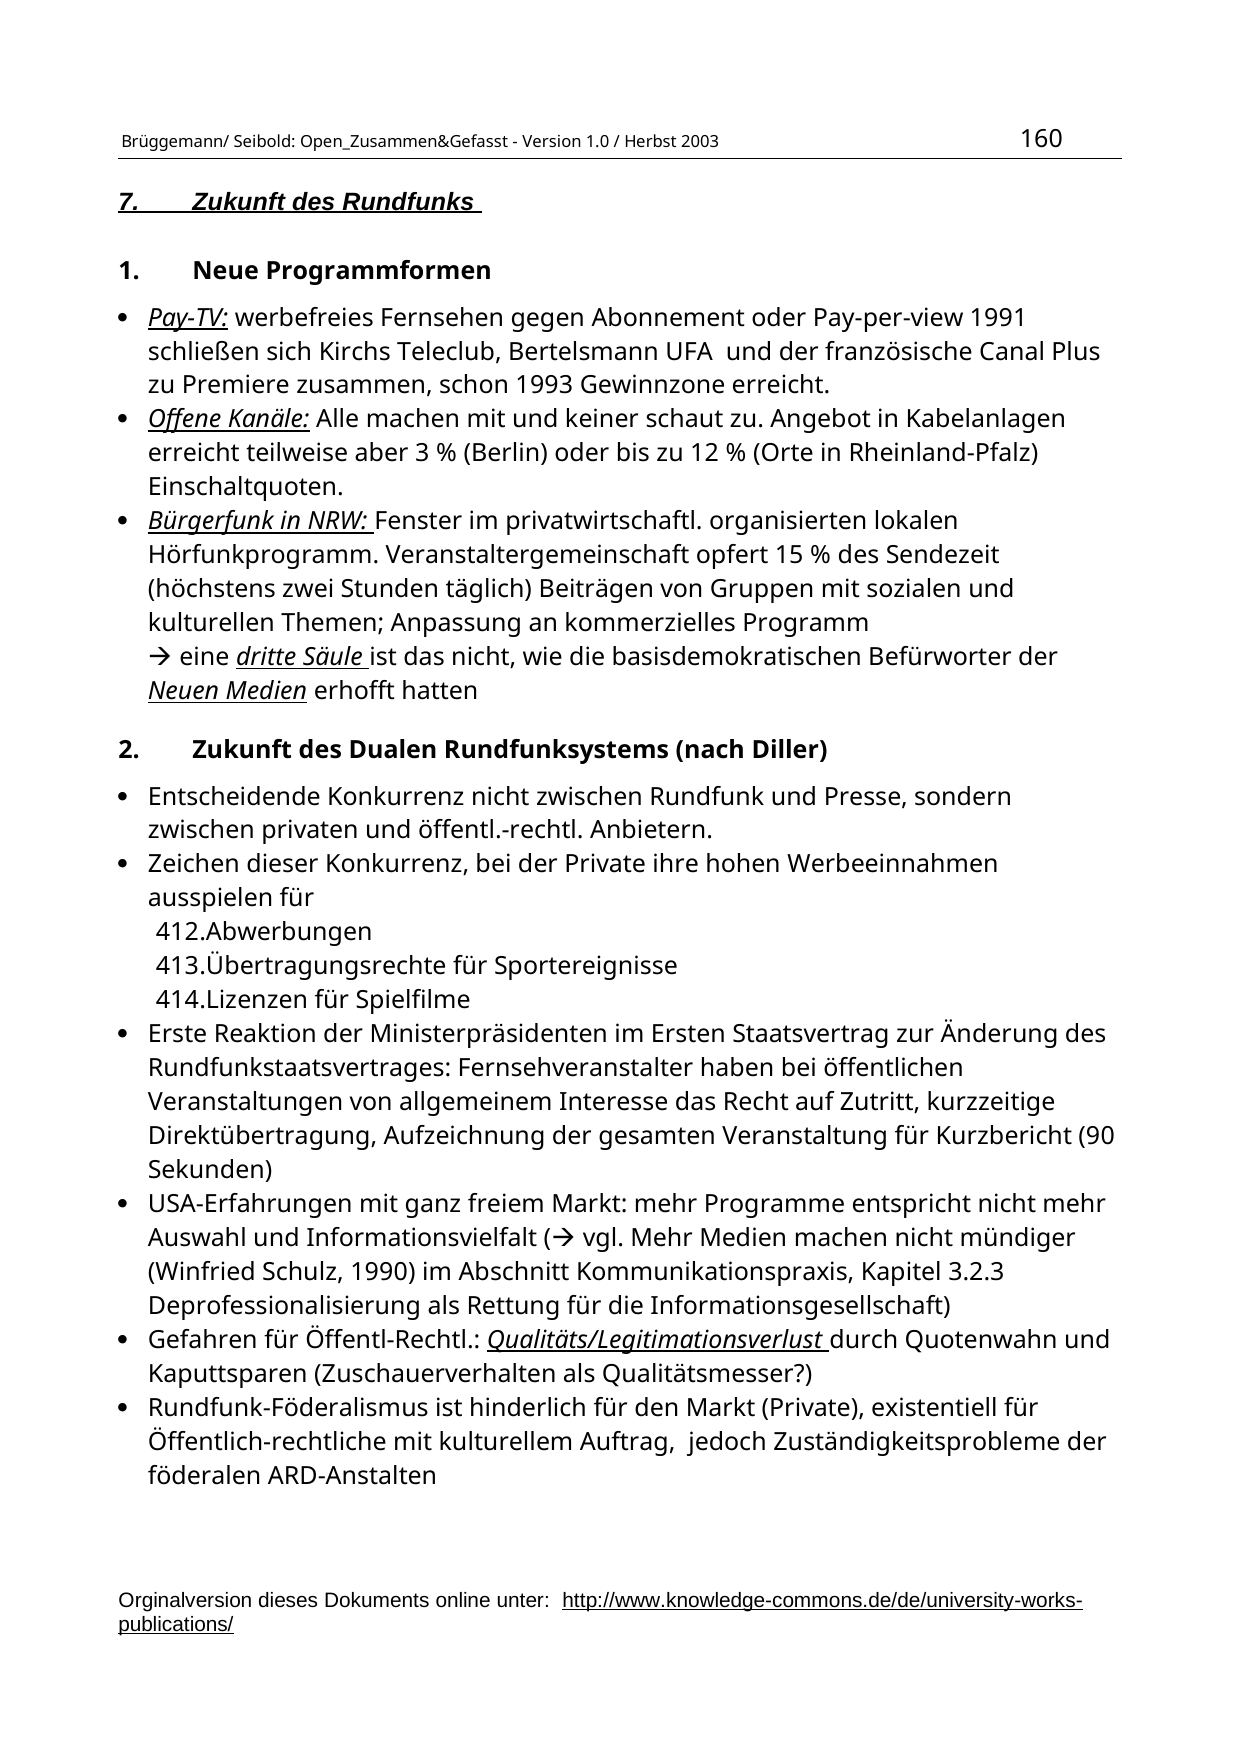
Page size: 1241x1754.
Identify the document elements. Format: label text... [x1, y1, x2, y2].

list Abwerbungen [156, 914, 1122, 948]
list Übertragungsrechte für Sportereignisse [156, 948, 1122, 982]
list Erste Reaktion der Ministerpräsidenten im Ersten Staatsvertrag zur Änderung des Rundfunkstaatsvertrages: Fernsehveranstalter haben bei öffentlichen Veranstaltungen von allgemeinem Interesse das Recht auf Zutritt, kurzzeitige Direktübertragung, Aufzeichnung der gesamten Veranstaltung für Kurzbericht (90 Sekunden) [118, 1016, 1122, 1186]
list Pay-TV: werbefreies Fernsehen gegen Abonnement oder Pay-per-view 1991 schließen sich Kirchs Teleclub, Bertelsmann UFA und der französische Canal Plus zu Premiere zusammen, schon 1993 Gewinnzone erreicht. [118, 299, 1122, 401]
list Entscheidende Konkurrenz nicht zwischen Rundfunk und Presse, sondern zwischen privaten und öffentl.-rechtl. Anbietern. [118, 778, 1122, 846]
list Bürgerfunk in NRW: Fenster im privatwirtschaftl. organisierten lokalen Hörfunkprogramm. Veranstaltergemeinschaft opfert 15 % des Sendezeit (höchstens zwei Stunden täglich) Beiträgen von Gruppen mit sozialen und kulturellen Themen; Anpassung an kommerzielles Programm [118, 503, 1122, 639]
list Lizenzen für Spielfilme [156, 982, 1122, 1016]
list USA-Erfahrungen mit ganz freiem Markt: mehr Programme entspricht nicht mehr Auswahl und Informationsvielfalt ( vgl. Mehr Medien machen nicht mündiger (Winfried Schulz, 1990) im Abschnitt Kommunikationspraxis, Kapitel 3.2.3 Deprofessionalisierung als Rettung für die Informationsgesellschaft) [118, 1186, 1122, 1322]
list Offene Kanäle: Alle machen mit und keiner schaut zu. Angebot in Kabelanlagen erreicht teilweise aber 3 % (Berlin) oder bis zu 12 % (Orte in Rheinland-Pfalz) Einschaltquoten. [118, 401, 1122, 503]
subtitle Zukunft des Dualen Rundfunksystems (nach Diller) [118, 732, 1122, 766]
list Gefahren für Öffentl-Rechtl.: Qualitäts/Legitimationsverlust durch Quotenwahn und Kaputtsparen (Zuschauerverhalten als Qualitätsmesser?) [118, 1322, 1122, 1390]
subtitle Neue Programmformen [118, 253, 1122, 287]
list Rundfunk-Föderalismus ist hinderlich für den Markt (Private), existentiell für Öffentlich-rechtliche mit kulturellem Auftrag, jedoch Zuständigkeitsprobleme der föderalen ARD-Anstalten [118, 1390, 1122, 1492]
list Zeichen dieser Konkurrenz, bei der Private ihre hohen Werbeeinnahmen ausspielen für [118, 846, 1122, 914]
text  eine dritte Säule ist das nicht, wie die basisdemokratischen Befürworter der Neuen Medien erhofft hatten [148, 639, 1122, 707]
subtitle Zukunft des Rundfunks [118, 187, 1122, 216]
